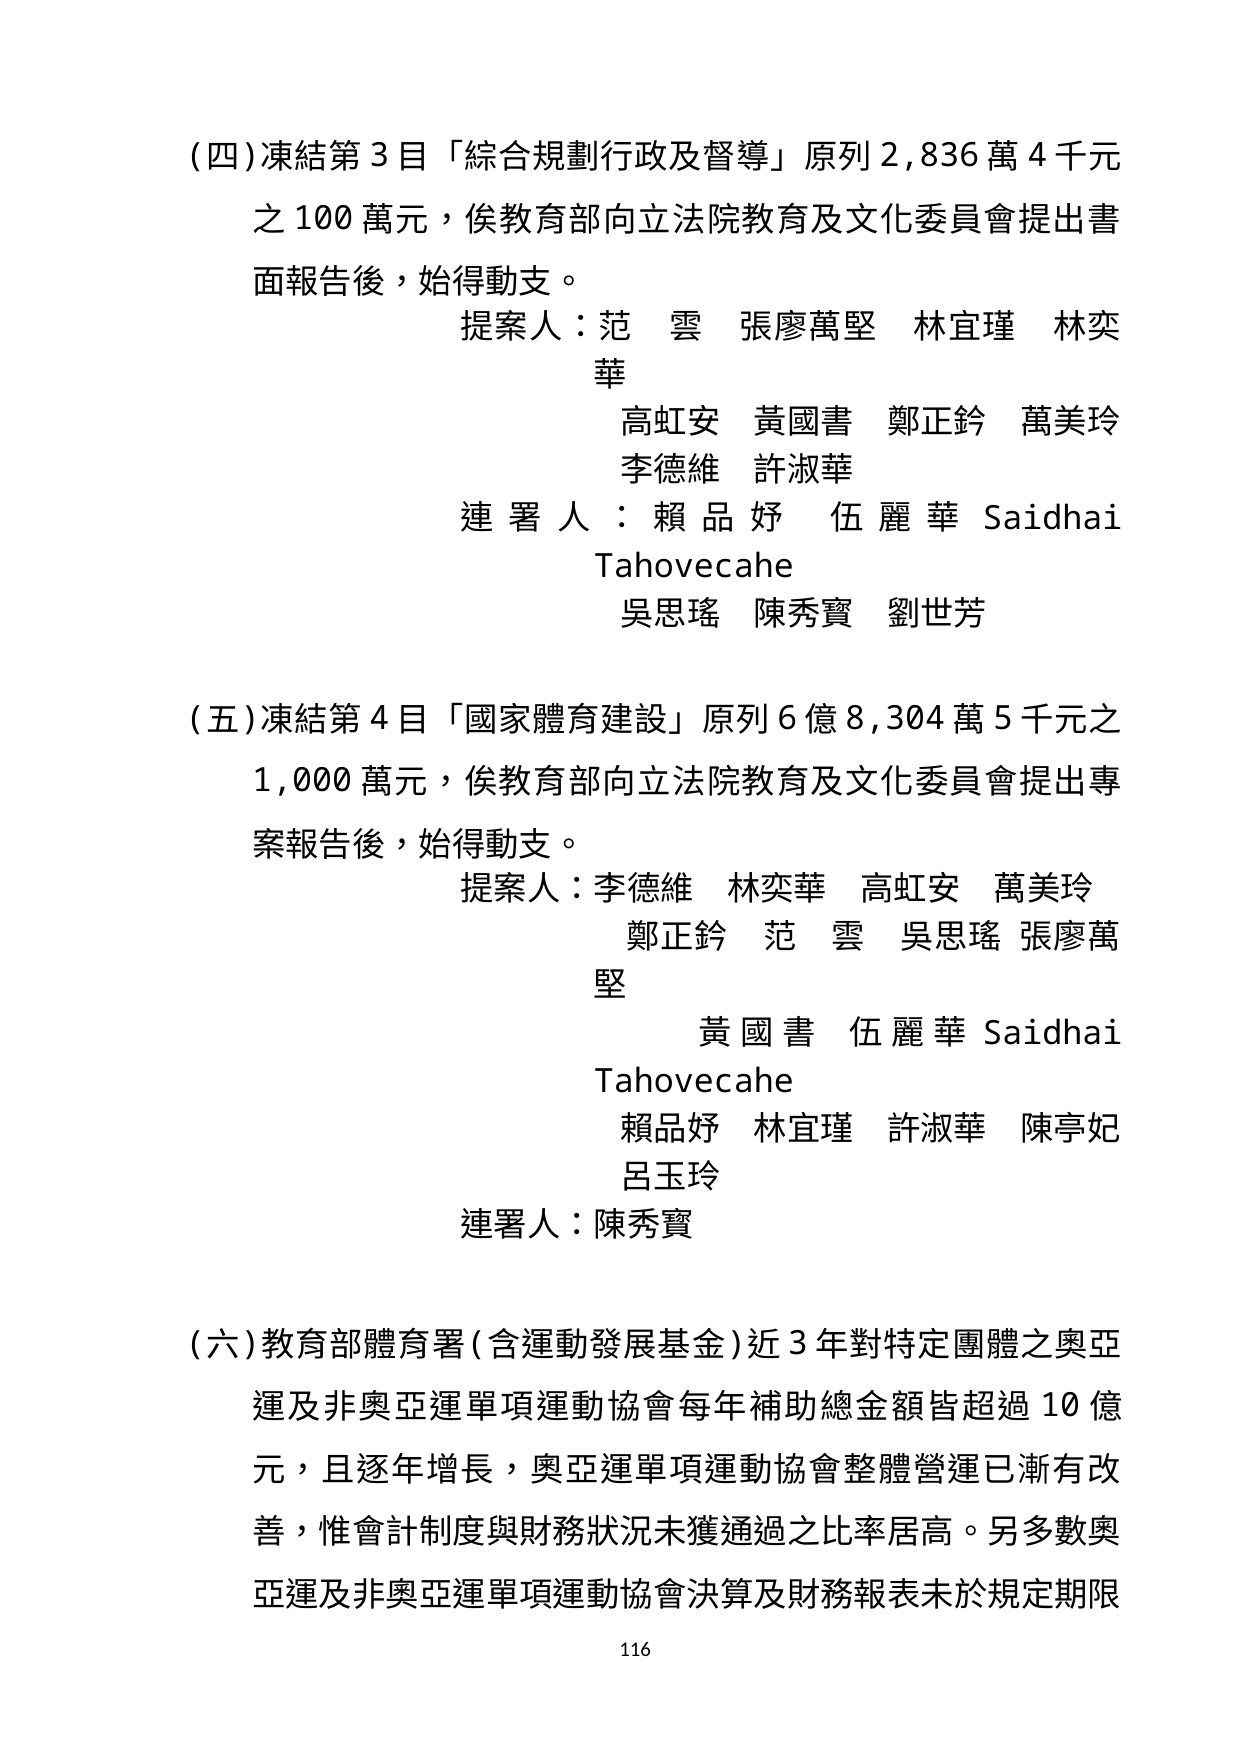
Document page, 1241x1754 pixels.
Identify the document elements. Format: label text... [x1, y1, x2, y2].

text (五)凍結第4目「國家體育建設」原列6億8,304萬5千元之1,000萬元，俟教育部向立法院教育及文化委員會提出專案報告後，始得動支。 [185, 675, 1122, 862]
text 鄭正鈐 范 雲 吳思瑤 張廖萬堅 [460, 910, 1122, 1006]
text 提案人：范 雲 張廖萬堅 林宜瑾 林奕華 [460, 300, 1122, 396]
text 黃國書 伍麗華Saidhai Tahovecahe [460, 1006, 1122, 1102]
text (六)教育部體育署(含運動發展基金)近3年對特定團體之奧亞運及非奧亞運單項運動協會每年補助總金額皆超過10億元，且逐年增長，奧亞運單項運動協會整體營運已漸有改善，惟會計制度與財務狀況未獲通過之比率居高。另多數奧亞運及非奧亞運單項運動協會決算及財務報表未於規定期限 [185, 1300, 1122, 1612]
text 吳思瑤 陳秀寳 劉世芳 [460, 587, 1122, 635]
text 呂玉玲 [460, 1150, 1122, 1198]
text (四)凍結第3目「綜合規劃行政及督導」原列2,836萬4千元之100萬元，俟教育部向立法院教育及文化委員會提出書面報告後，始得動支。 [185, 112, 1122, 300]
text 高虹安 黃國書 鄭正鈐 萬美玲 [460, 396, 1122, 443]
text 賴品妤 林宜瑾 許淑華 陳亭妃 [460, 1102, 1122, 1150]
text 連署人：陳秀寳 [460, 1198, 1122, 1246]
text 提案人：李德維 林奕華 高虹安 萬美玲 [460, 862, 1122, 910]
text 連署人：賴品妤 伍麗華Saidhai Tahovecahe [460, 491, 1122, 587]
text 李德維 許淑華 [460, 443, 1122, 491]
